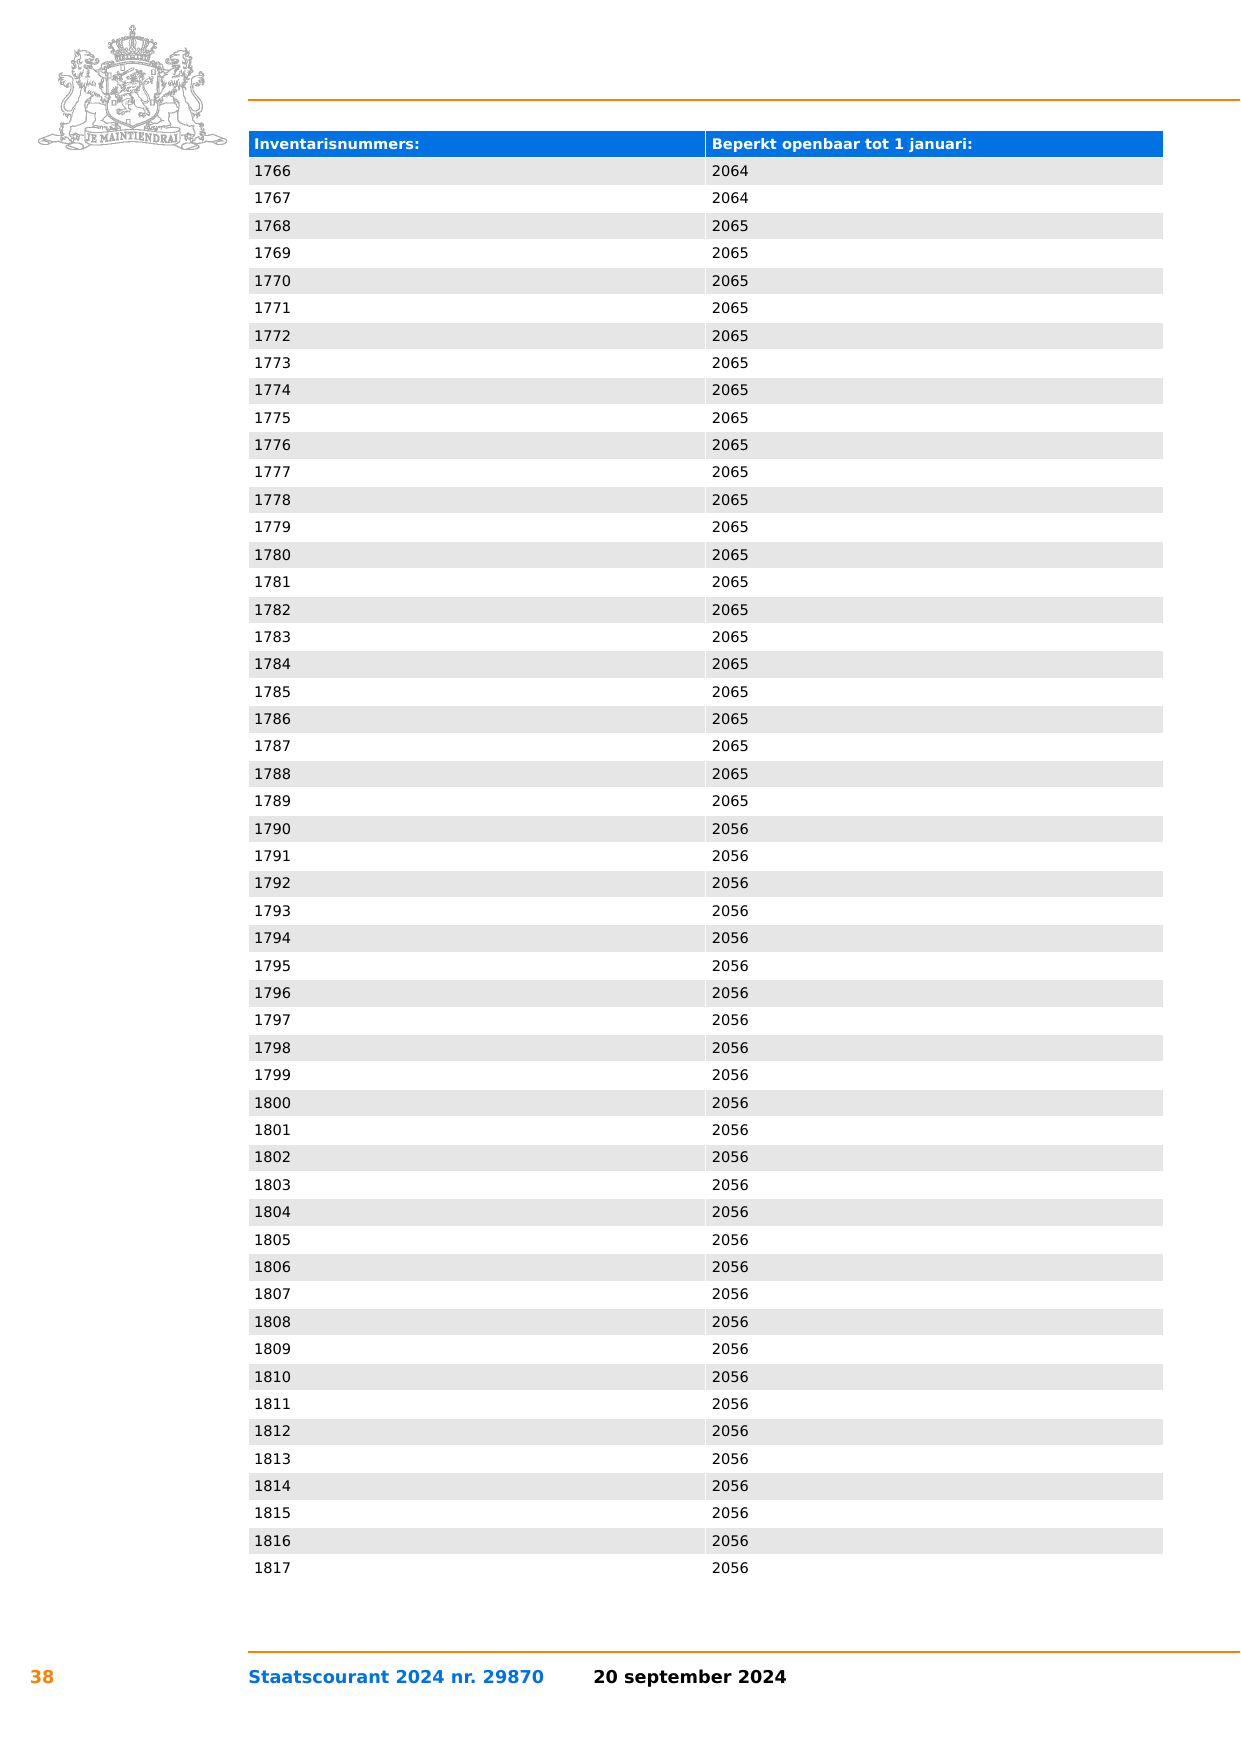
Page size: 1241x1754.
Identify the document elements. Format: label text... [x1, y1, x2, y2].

table_cell 1770 [249, 268, 705, 294]
table_cell 1790 [249, 816, 705, 842]
table_cell 1806 [249, 1254, 705, 1281]
table_cell 2056 [706, 1008, 1163, 1034]
table_cell 1782 [249, 597, 705, 623]
table_cell 2065 [706, 515, 1163, 541]
table_cell 1791 [249, 843, 705, 869]
table_cell 2056 [706, 953, 1163, 979]
table_cell 2056 [706, 816, 1163, 842]
table_cell 1780 [249, 542, 705, 568]
table_cell 1776 [249, 432, 705, 459]
table_cell 2056 [706, 1419, 1163, 1445]
table_cell 2065 [706, 679, 1163, 705]
table_cell 1786 [249, 706, 705, 733]
table_cell 1788 [249, 761, 705, 787]
table_cell 1794 [249, 925, 705, 952]
table_cell 2056 [706, 1199, 1163, 1226]
table_cell 1802 [249, 1145, 705, 1171]
table_cell 1777 [249, 460, 705, 486]
table_cell 1805 [249, 1227, 705, 1253]
table_cell 1807 [249, 1282, 705, 1308]
table_cell 1779 [249, 515, 705, 541]
table_header Beperkt openbaar tot 1 januari: [706, 131, 1163, 157]
table_cell 2056 [706, 1117, 1163, 1143]
table_cell 2056 [706, 1501, 1163, 1527]
table_cell 1769 [249, 241, 705, 267]
table_cell 2065 [706, 268, 1163, 294]
table_cell 1804 [249, 1199, 705, 1226]
table_cell 2056 [706, 1172, 1163, 1198]
table_cell 2056 [706, 1336, 1163, 1363]
table_cell 1787 [249, 734, 705, 760]
table_cell 2064 [706, 158, 1163, 185]
table_cell 2056 [706, 1254, 1163, 1281]
table_cell 2065 [706, 241, 1163, 267]
table_cell 1814 [249, 1473, 705, 1500]
table_cell 1784 [249, 651, 705, 678]
table_cell 1816 [249, 1528, 705, 1554]
table_cell 1813 [249, 1446, 705, 1472]
table_cell 2056 [706, 1446, 1163, 1472]
table_cell 2056 [706, 898, 1163, 924]
table_cell 1817 [249, 1556, 705, 1582]
table_cell 2056 [706, 1063, 1163, 1089]
table_cell 2065 [706, 761, 1163, 787]
table_cell 2065 [706, 706, 1163, 733]
table_cell 1799 [249, 1063, 705, 1089]
table_cell 1803 [249, 1172, 705, 1198]
table_cell 2056 [706, 1282, 1163, 1308]
table_cell 1773 [249, 350, 705, 376]
table_cell 2065 [706, 460, 1163, 486]
picture [38, 25, 227, 150]
table_cell 2065 [706, 405, 1163, 431]
table_cell 1767 [249, 186, 705, 212]
table_cell 1795 [249, 953, 705, 979]
table_cell 2056 [706, 1556, 1163, 1582]
table_cell 2056 [706, 1364, 1163, 1390]
table_cell 2056 [706, 871, 1163, 897]
table_cell 1768 [249, 213, 705, 239]
table_cell 2065 [706, 432, 1163, 459]
table_cell 2065 [706, 789, 1163, 815]
table_cell 1775 [249, 405, 705, 431]
table_cell 1789 [249, 789, 705, 815]
table_cell 2056 [706, 1035, 1163, 1061]
table_cell 2056 [706, 1473, 1163, 1500]
table_cell 1771 [249, 295, 705, 322]
table_cell 2056 [706, 1090, 1163, 1116]
table_cell 2056 [706, 1391, 1163, 1417]
table_cell 1811 [249, 1391, 705, 1417]
table_cell 2065 [706, 624, 1163, 650]
table_cell 2065 [706, 487, 1163, 513]
table_cell 2056 [706, 925, 1163, 952]
table_cell 1812 [249, 1419, 705, 1445]
table_cell 1781 [249, 569, 705, 596]
table_cell 2056 [706, 1145, 1163, 1171]
table_cell 1772 [249, 323, 705, 349]
table_cell 2056 [706, 843, 1163, 869]
table_cell 1810 [249, 1364, 705, 1390]
table_cell 2065 [706, 295, 1163, 322]
table_cell 2056 [706, 980, 1163, 1007]
table_cell 1783 [249, 624, 705, 650]
table_cell 1774 [249, 378, 705, 404]
table_cell 2064 [706, 186, 1163, 212]
table_header Inventarisnummers: [249, 131, 705, 157]
table_cell 2065 [706, 350, 1163, 376]
table_cell 2065 [706, 213, 1163, 239]
table_cell 2056 [706, 1528, 1163, 1554]
table_cell 1797 [249, 1008, 705, 1034]
table_cell 1808 [249, 1309, 705, 1335]
table_cell 2065 [706, 378, 1163, 404]
table_cell 1796 [249, 980, 705, 1007]
table_cell 2065 [706, 323, 1163, 349]
table_cell 1798 [249, 1035, 705, 1061]
table_cell 2065 [706, 597, 1163, 623]
table_cell 1815 [249, 1501, 705, 1527]
table_cell 1801 [249, 1117, 705, 1143]
table_cell 2065 [706, 569, 1163, 596]
table_cell 2056 [706, 1227, 1163, 1253]
table_cell 2065 [706, 734, 1163, 760]
table_cell 2065 [706, 542, 1163, 568]
table_cell 1778 [249, 487, 705, 513]
table_cell 1800 [249, 1090, 705, 1116]
table_cell 1793 [249, 898, 705, 924]
table_cell 1766 [249, 158, 705, 185]
table_cell 1792 [249, 871, 705, 897]
table_cell 1785 [249, 679, 705, 705]
table_cell 2065 [706, 651, 1163, 678]
table_cell 2056 [706, 1309, 1163, 1335]
table_cell 1809 [249, 1336, 705, 1363]
